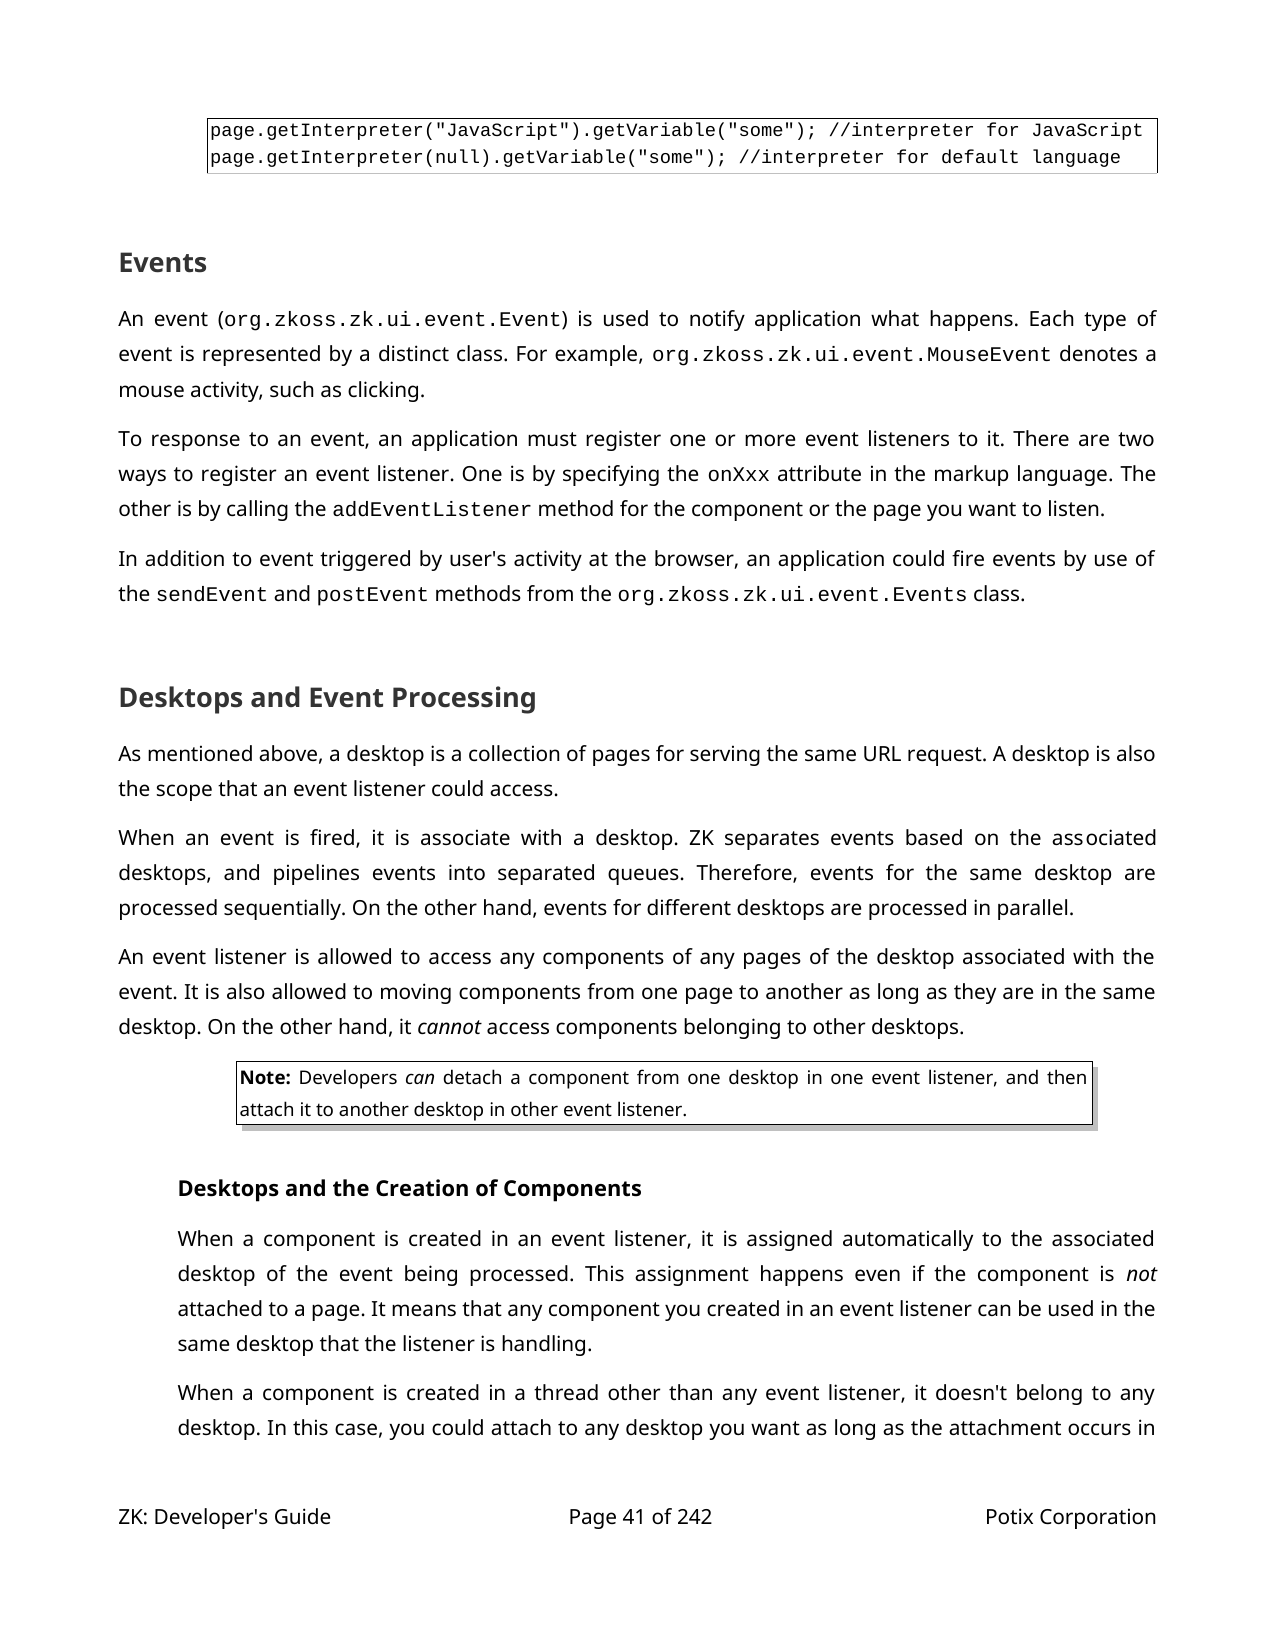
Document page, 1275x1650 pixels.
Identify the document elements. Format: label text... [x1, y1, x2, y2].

text Note: Developers can detach a component from one desktop in one event listener, and then attach it to another desktop in other event listener. [237, 1062, 1092, 1124]
text In addition to event triggered by user's activity at the browser, an application could fire events by use of the sendEvent and postEvent methods from the org.zkoss.zk.ui.event.Events class. [118, 544, 1157, 607]
subtitle Events [118, 243, 1157, 280]
text An event (org.zkoss.zk.ui.event.Event) is used to notify application what happens. Each type of event is represented by a distinct class. For example, org.zkoss.zk.ui.event.MouseEvent denotes a mouse activity, such as clicking. [118, 304, 1157, 403]
subtitle Desktops and the Creation of Components [177, 1173, 1157, 1203]
text page.getInterpreter(null).getVariable("some"); //interpreter for default language [208, 145, 1157, 173]
text An event listener is allowed to access any components of any pages of the desktop associated with the event. It is also allowed to moving components from one page to another as long as they are in the same desktop. On the other hand, it cannot access components belonging to other desktops. [118, 942, 1157, 1041]
subtitle Desktops and Event Processing [118, 678, 1157, 715]
text When a component is created in an event listener, it is assigned automatically to the associated desktop of the event being processed. This assignment happens even if the component is not attached to a page. It means that any component you created in an event listener can be used in the same desktop that the listener is handling. [177, 1224, 1157, 1358]
text When an event is fired, it is associate with a desktop. ZK separates events based on the associated desktops, and pipelines events into separated queues. Therefore, events for the same desktop are processed sequentially. On the other hand, events for different desktops are processed in parallel. [118, 823, 1157, 921]
text As mentioned above, a desktop is a collection of pages for serving the same URL request. A desktop is also the scope that an event listener could access. [118, 739, 1157, 802]
text To response to an event, an application must register one or more event listeners to it. There are two ways to register an event listener. One is by specifying the onXxx attribute in the markup language. The other is by calling the addEventListener method for the component or the page you want to listen. [118, 424, 1157, 523]
text When a component is created in a thread other than any event listener, it doesn't belong to any desktop. In this case, you could attach to any desktop you want as long as the attachment occurs in [177, 1378, 1157, 1442]
text page.getInterpreter("JavaScript").getVariable("some"); //interpreter for JavaScript [208, 119, 1157, 142]
